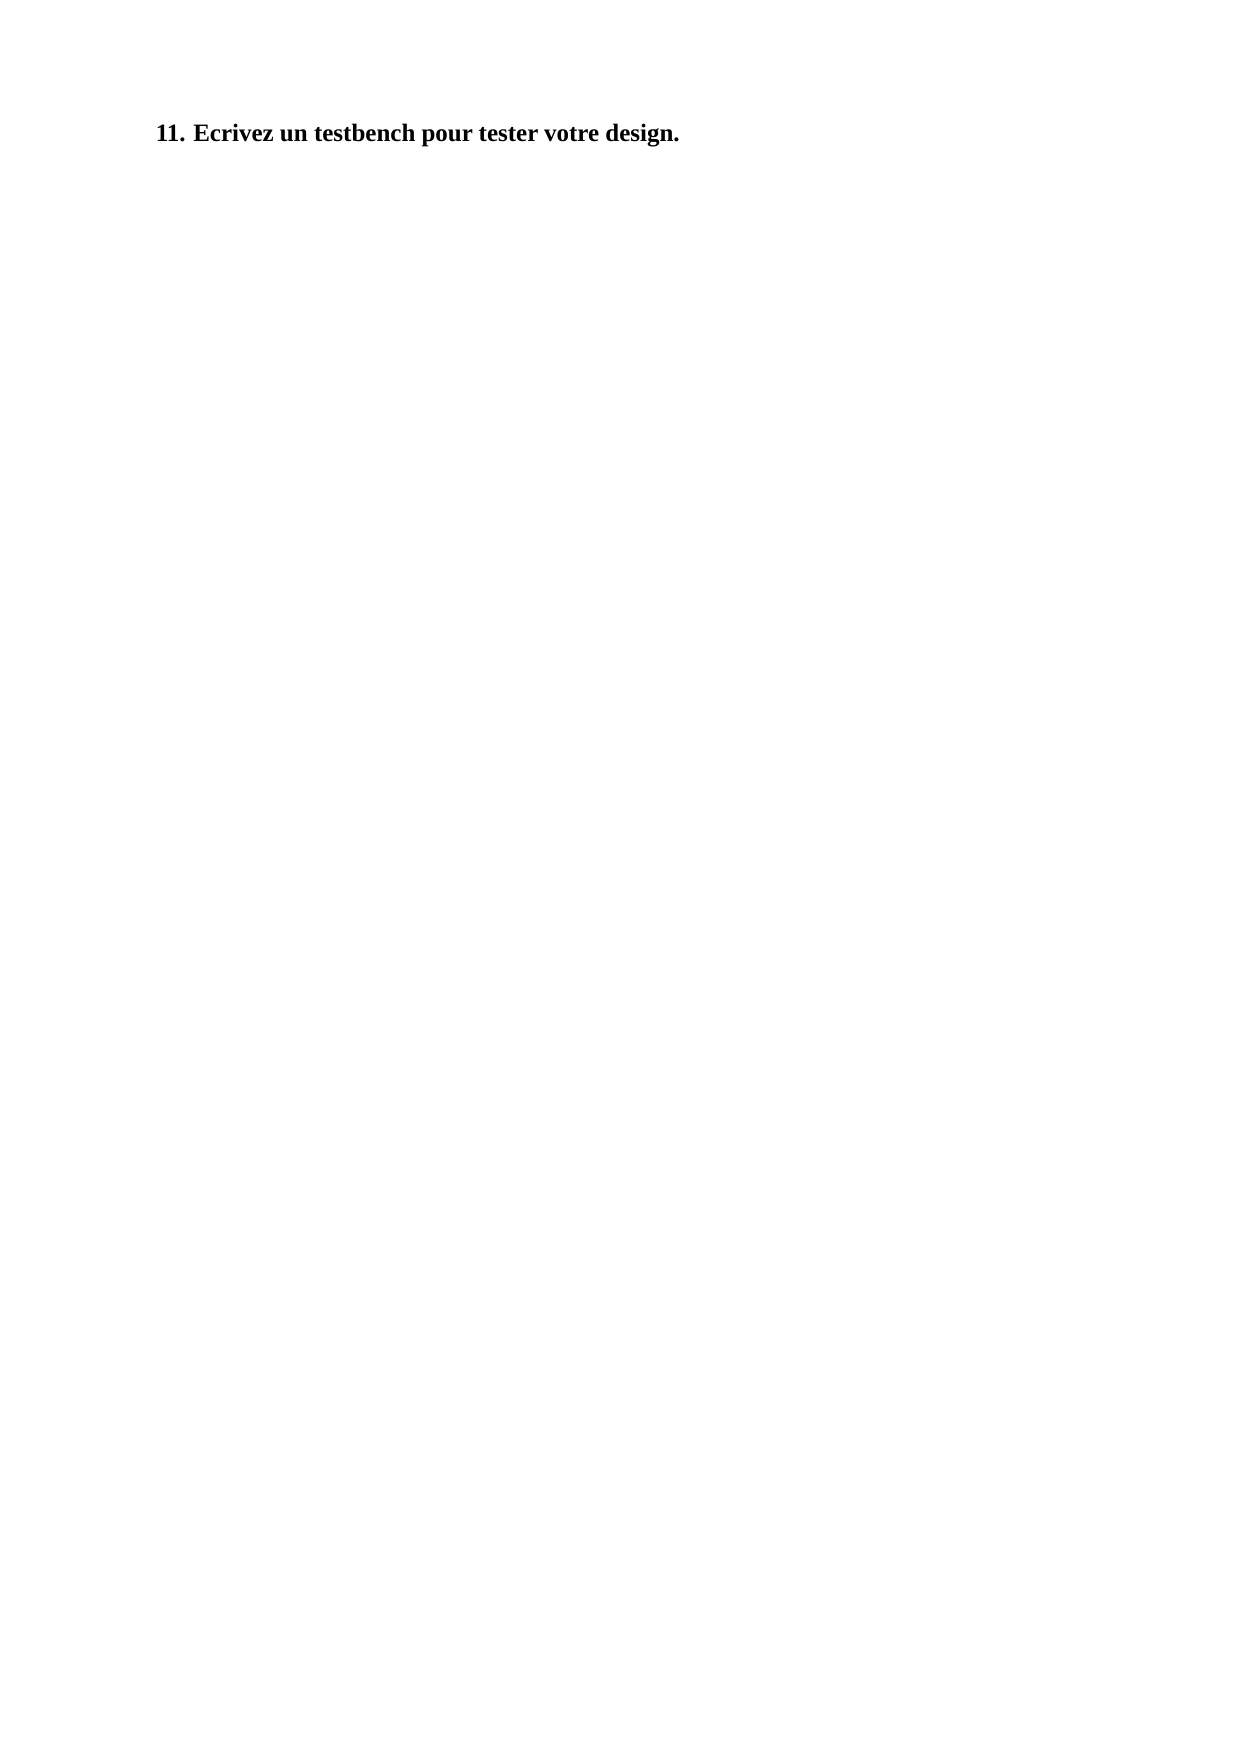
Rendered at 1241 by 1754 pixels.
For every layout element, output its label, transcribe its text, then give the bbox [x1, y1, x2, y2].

list Ecrivez un testbench pour tester votre design. [156, 118, 1122, 147]
